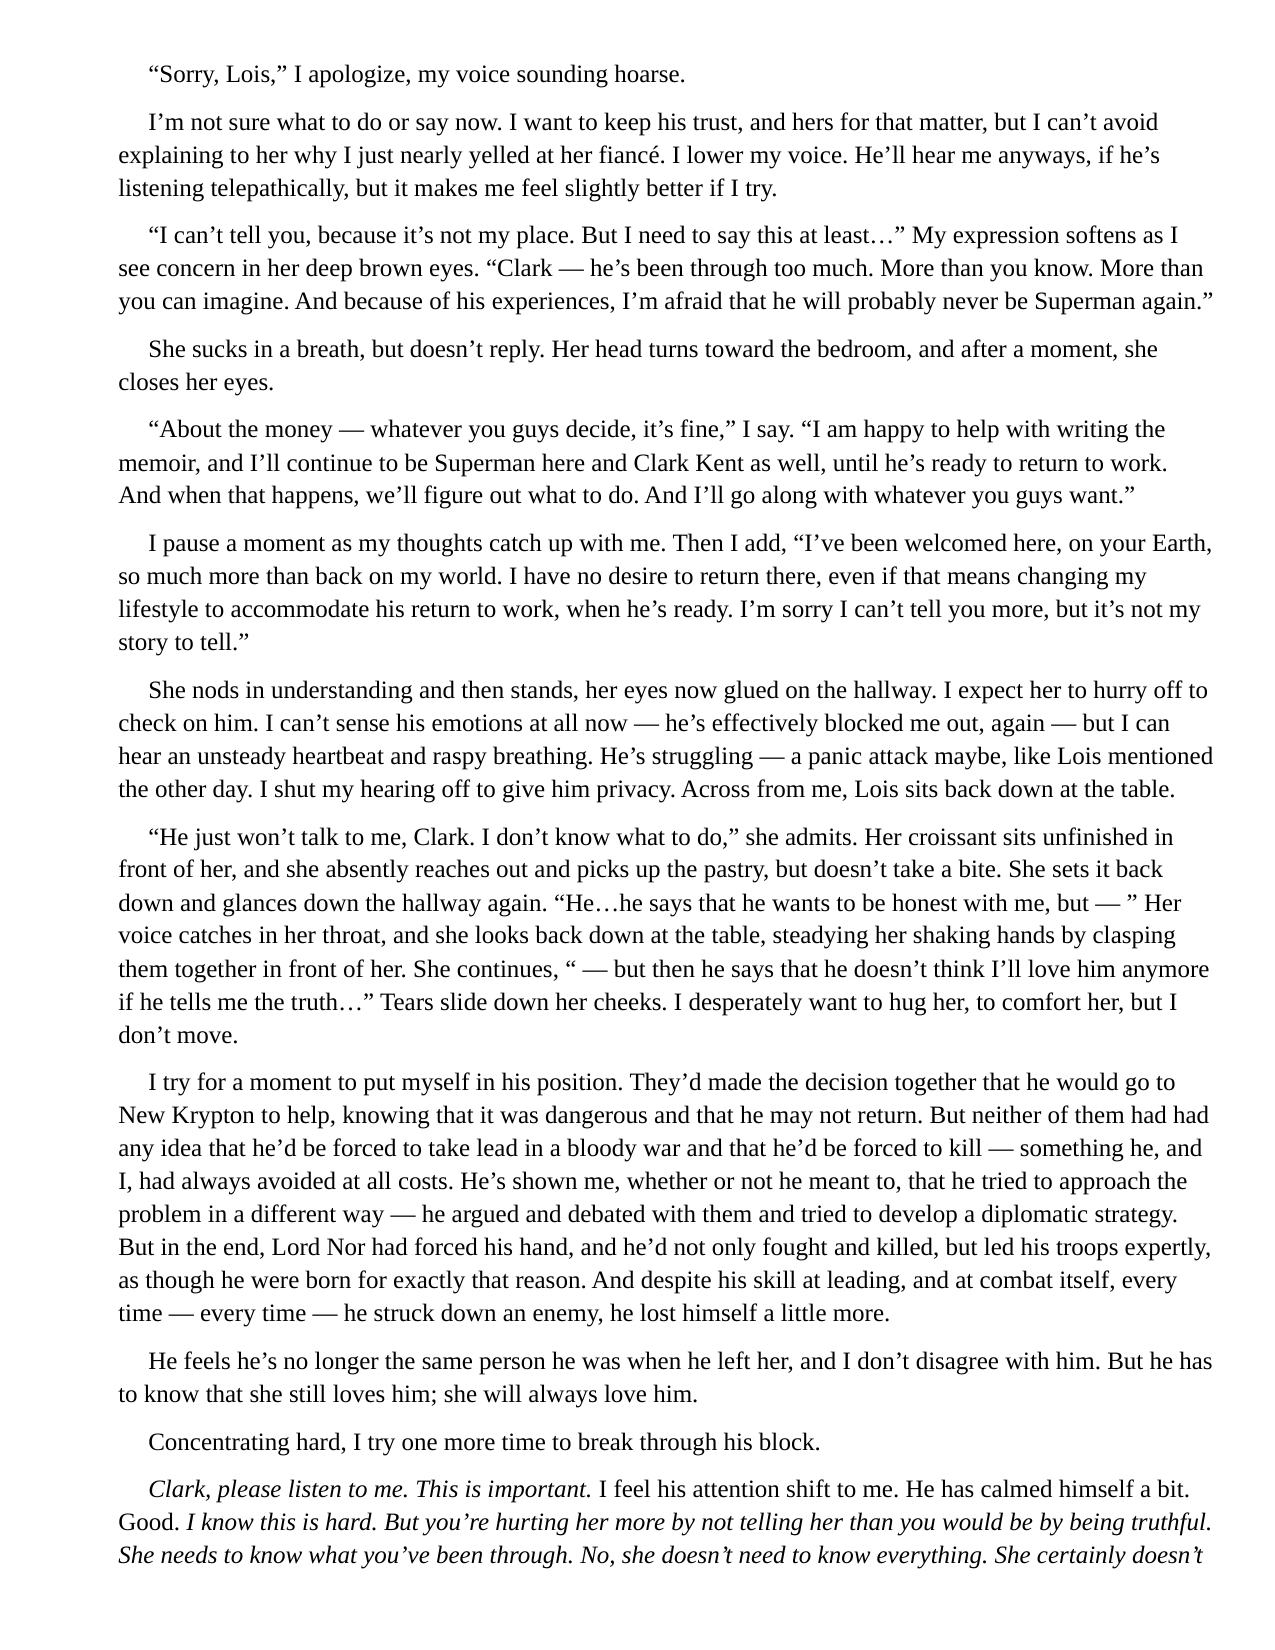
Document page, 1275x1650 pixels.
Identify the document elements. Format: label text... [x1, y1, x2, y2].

text She sucks in a breath, but doesn’t reply. Her head turns toward the bedroom, and after a moment, she closes her eyes. [118, 334, 1216, 396]
text “About the money — whatever you guys decide, it’s fine,” I say. “I am happy to help with writing the memoir, and I’ll continue to be Superman here and Clark Kent as well, until he’s ready to return to work. And when that happens, we’ll figure out what to do. And I’ll go along with whatever you guys want.” [118, 414, 1216, 509]
text She nods in understanding and then stands, her eyes now glued on the hallway. I expect her to hurry off to check on him. I can’t sense his emotions at all now — he’s effectively blocked me out, again — but I can hear an unsteady heartbeat and raspy breathing. He’s struggling — a panic attack maybe, like Lois mentioned the other day. I shut my hearing off to give him privacy. Across from me, Lois sits back down at the table. [118, 675, 1216, 803]
text “He just won’t talk to me, Clark. I don’t know what to do,” she admits. Her croissant sits unfinished in front of her, and she absently reaches out and picks up the pastry, but doesn’t take a bite. She sets it back down and glances down the hallway again. “He…he says that he wants to be honest with me, but — ” Her voice catches in her throat, and she looks back down at the table, steadying her shaking hands by clasping them together in front of her. She continues, “ — but then he says that he doesn’t think I’ll love him anymore if he tells me the truth…” Tears slide down her cheeks. I desperately want to hug her, to comfort her, but I don’t move. [118, 822, 1216, 1048]
text Concentrating hard, I try one more time to break through his block. [118, 1427, 1216, 1455]
text I’m not sure what to do or say now. I want to keep his trust, and hers for that matter, but I can’t avoid explaining to her why I just nearly yelled at her fiancé. I lower my voice. He’ll hear me anyways, if he’s listening telepathically, but it makes me feel slightly better if I try. [118, 107, 1216, 201]
text I try for a moment to put myself in his position. They’d made the decision together that he would go to New Krypton to help, knowing that it was dangerous and that he may not return. But neither of them had had any idea that he’d be forced to take lead in a bloody war and that he’d be forced to kill — something he, and I, had always avoided at all costs. He’s shown me, whether or not he meant to, that he tried to approach the problem in a different way — he argued and debated with them and tried to develop a diplomatic strategy. But in the end, Lord Nor had forced his hand, and he’d not only fought and killed, but led his troops expertly, as though he were born for exactly that reason. And despite his skill at leading, and at combat itself, every time — every time — he struck down an enemy, he lost himself a little more. [118, 1067, 1216, 1327]
text “Sorry, Lois,” I apologize, my voice sounding hoarse. [118, 59, 1216, 88]
text “I can’t tell you, because it’s not my place. But I need to say this at least…” My expression softens as I see concern in her deep brown eyes. “Clark — he’s been through too much. More than you know. More than you can imagine. And because of his experiences, I’m afraid that he will probably never be Superman again.” [118, 220, 1216, 315]
text Clark, please listen to me. This is important. I feel his attention shift to me. He has calmed himself a bit. Good. I know this is hard. But you’re hurting her more by not telling her than you would be by being truthful. She needs to know what you’ve been through. No, she doesn’t need to know everything. She certainly doesn’t [118, 1474, 1216, 1569]
text I pause a moment as my thoughts catch up with me. Then I add, “I’ve been welcomed here, on your Earth, so much more than back on my world. I have no desire to return there, even if that means changing my lifestyle to accommodate his return to work, when he’s ready. I’m sorry I can’t tell you more, but it’s not my story to tell.” [118, 528, 1216, 656]
text He feels he’s no longer the same person he was when he left her, and I don’t disagree with him. But he has to know that she still loves him; she will always love him. [118, 1346, 1216, 1408]
